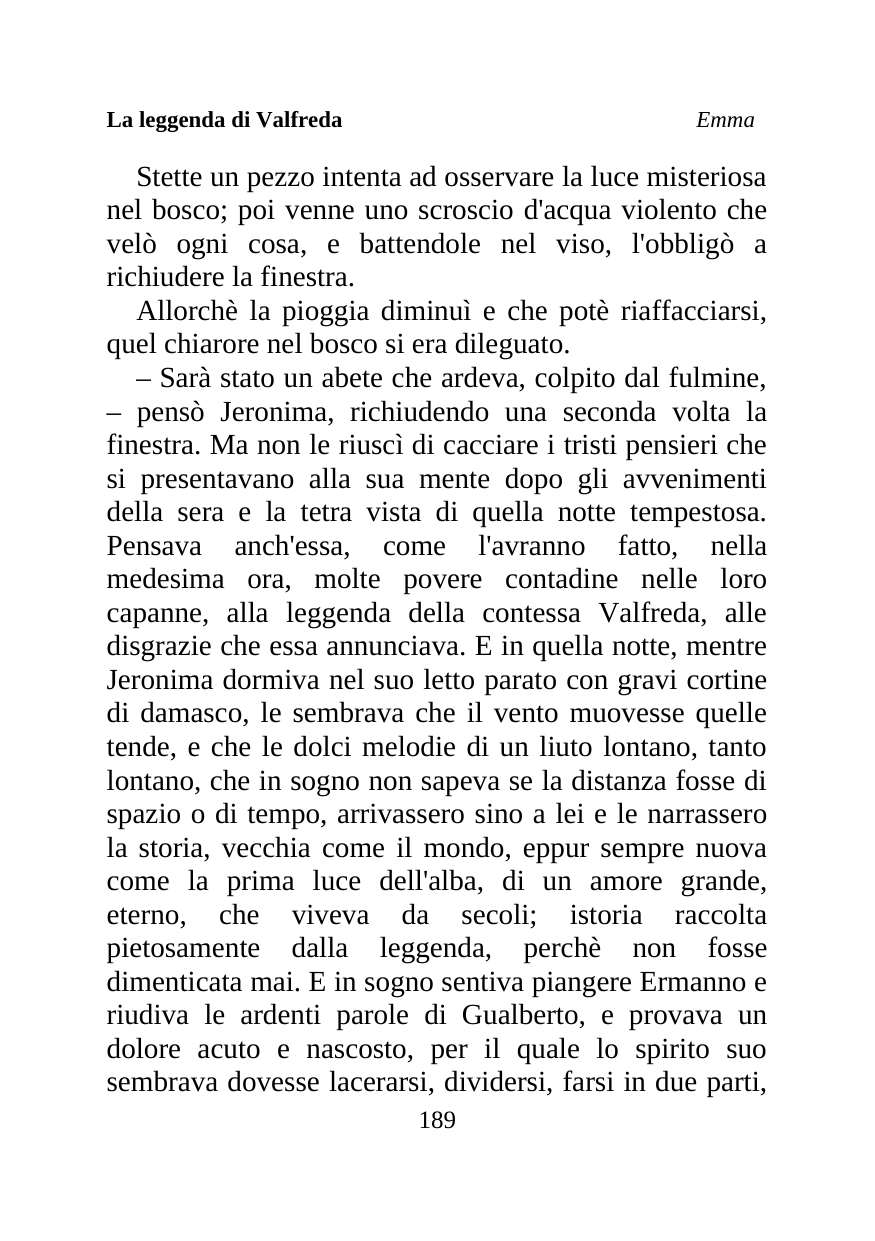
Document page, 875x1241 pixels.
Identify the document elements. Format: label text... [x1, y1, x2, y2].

text Stette un pezzo intenta ad osservare la luce misteriosa nel bosco; poi venne uno scroscio d'acqua violento che velò ogni cosa, e battendole nel viso, l'obbligò a richiudere la finestra. [106, 159, 768, 293]
text – Sarà stato un abete che ardeva, colpito dal fulmine, – pensò Jeronima, richiudendo una seconda volta la finestra. Ma non le riuscì di cacciare i tristi pensieri che si presentavano alla sua mente dopo gli avvenimenti della sera e la tetra vista di quella notte tempestosa. Pensava anch'essa, come l'avranno fatto, nella medesima ora, molte povere contadine nelle loro capanne, alla leggenda della contessa Valfreda, alle disgrazie che essa annunciava. E in quella notte, mentre Jeronima dormiva nel suo letto parato con gravi cortine di damasco, le sembrava che il vento muovesse quelle tende, e che le dolci melodie di un liuto lontano, tanto lontano, che in sogno non sapeva se la distanza fosse di spazio o di tempo, arrivassero sino a lei e le narrassero la storia, vecchia come il mondo, eppur sempre nuova come la prima luce dell'alba, di un amore grande, eterno, che viveva da secoli; istoria raccolta pietosamente dalla leggenda, perchè non fosse dimenticata mai. E in sogno sentiva piangere Ermanno e riudiva le ardenti parole di Gualberto, e provava un dolore acuto e nascosto, per il quale lo spirito suo sembrava dovesse lacerarsi, dividersi, farsi in due parti, [106, 360, 768, 1098]
text Allorchè la pioggia diminuì e che potè riaffacciarsi, quel chiarore nel bosco si era dileguato. [106, 293, 768, 360]
